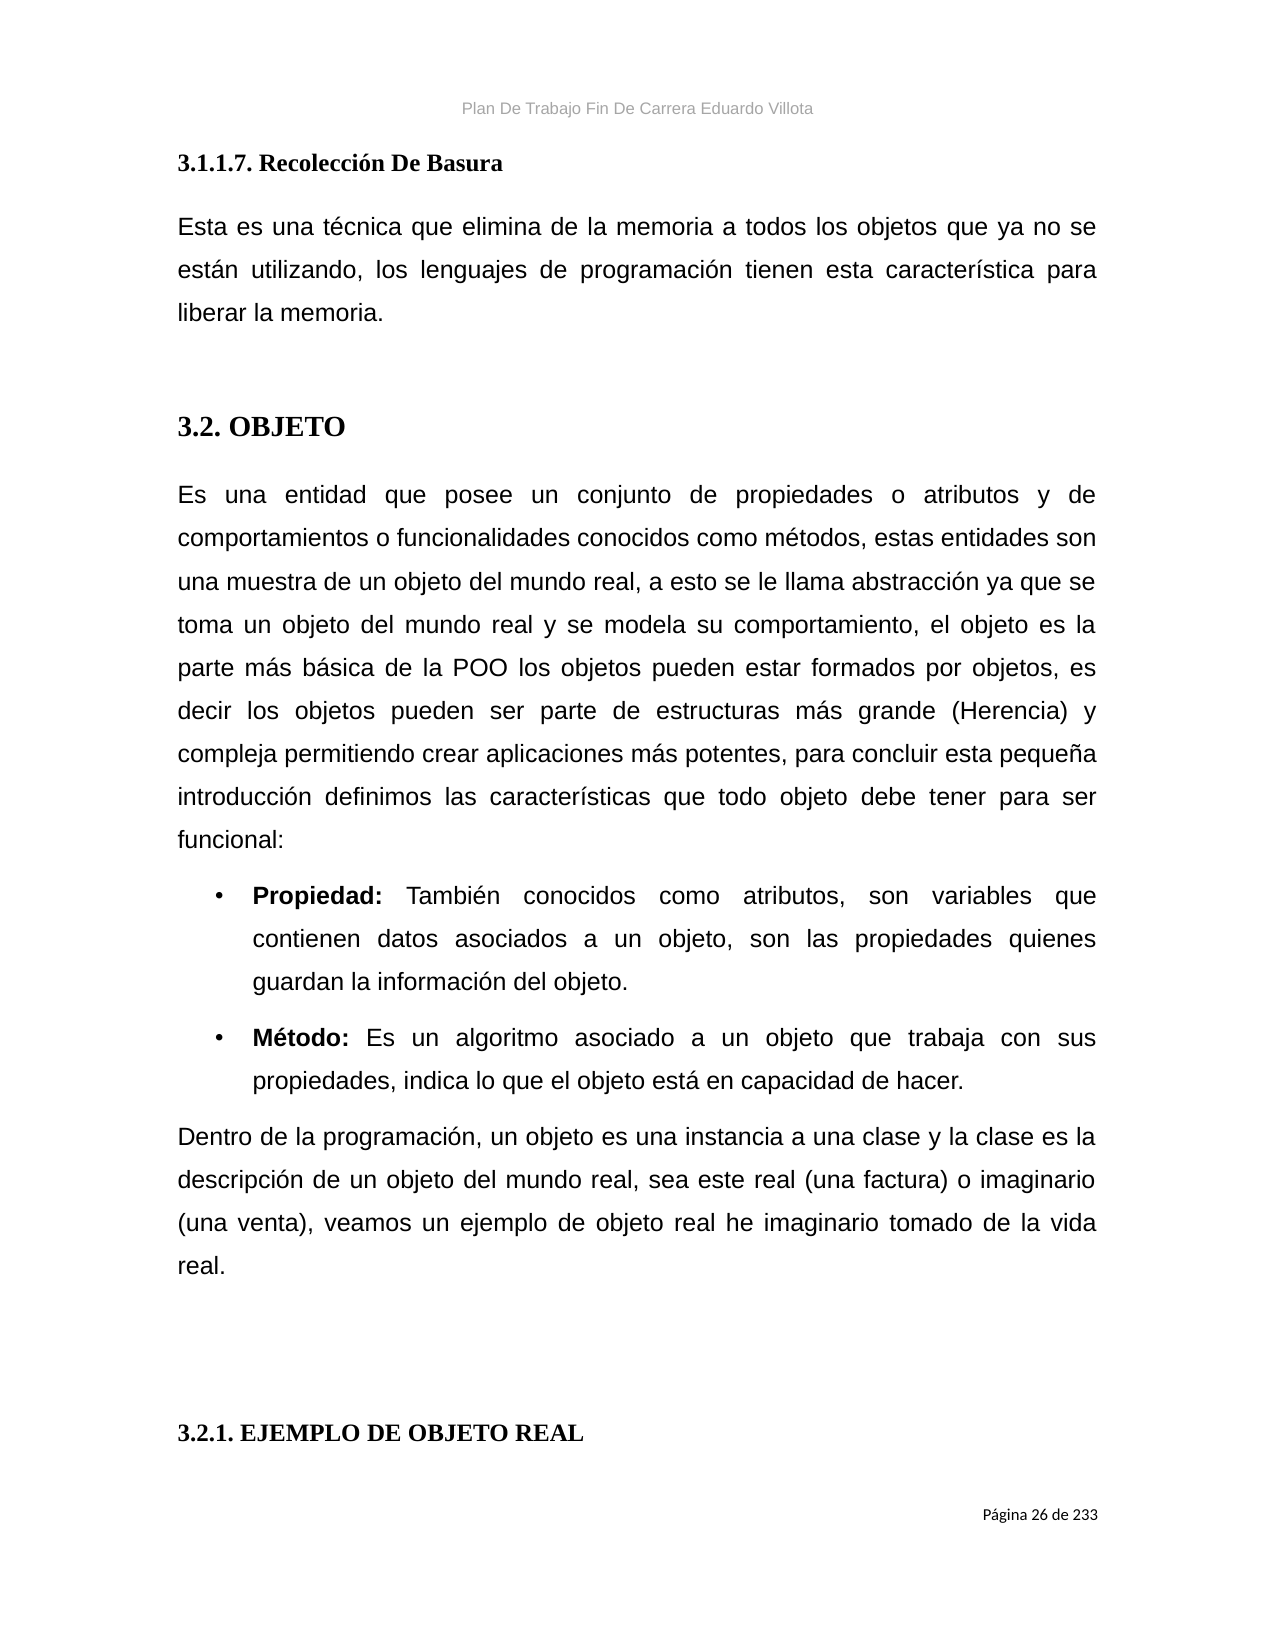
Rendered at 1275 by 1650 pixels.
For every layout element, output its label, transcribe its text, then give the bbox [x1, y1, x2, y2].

list Método: Es un algoritmo asociado a un objeto que trabaja con sus propiedades, indica lo que el objeto está en capacidad de hacer. [215, 1023, 1098, 1095]
text Es una entidad que posee un conjunto de propiedades o atributos y de comportamientos o funcionalidades conocidos como métodos, estas entidades son una muestra de un objeto del mundo real, a esto se le llama abstracción ya que se toma un objeto del mundo real y se modela su comportamiento, el objeto es la parte más básica de la POO los objetos pueden estar formados por objetos, es decir los objetos pueden ser parte de estructuras más grande (Herencia) y compleja permitiendo crear aplicaciones más potentes, para concluir esta pequeña introducción definimos las características que todo objeto debe tener para ser funcional: [177, 480, 1098, 854]
text Dentro de la programación, un objeto es una instancia a una clase y la clase es la descripción de un objeto del mundo real, sea este real (una factura) o imaginario (una venta), veamos un ejemplo de objeto real he imaginario tomado de la vida real. [177, 1122, 1098, 1280]
text Esta es una técnica que elimina de la memoria a todos los objetos que ya no se están utilizando, los lenguajes de programación tienen esta característica para liberar la memoria. [177, 212, 1098, 327]
text 3.2.1. EJEMPLO DE OBJETO REAL [177, 1418, 1098, 1447]
text 3.2. OBJETO [177, 409, 1098, 443]
text 3.1.1.7. Recolección De Basura [177, 148, 1098, 176]
list Propiedad: También conocidos como atributos, son variables que contienen datos asociados a un objeto, son las propiedades quienes guardan la información del objeto. [215, 881, 1098, 996]
